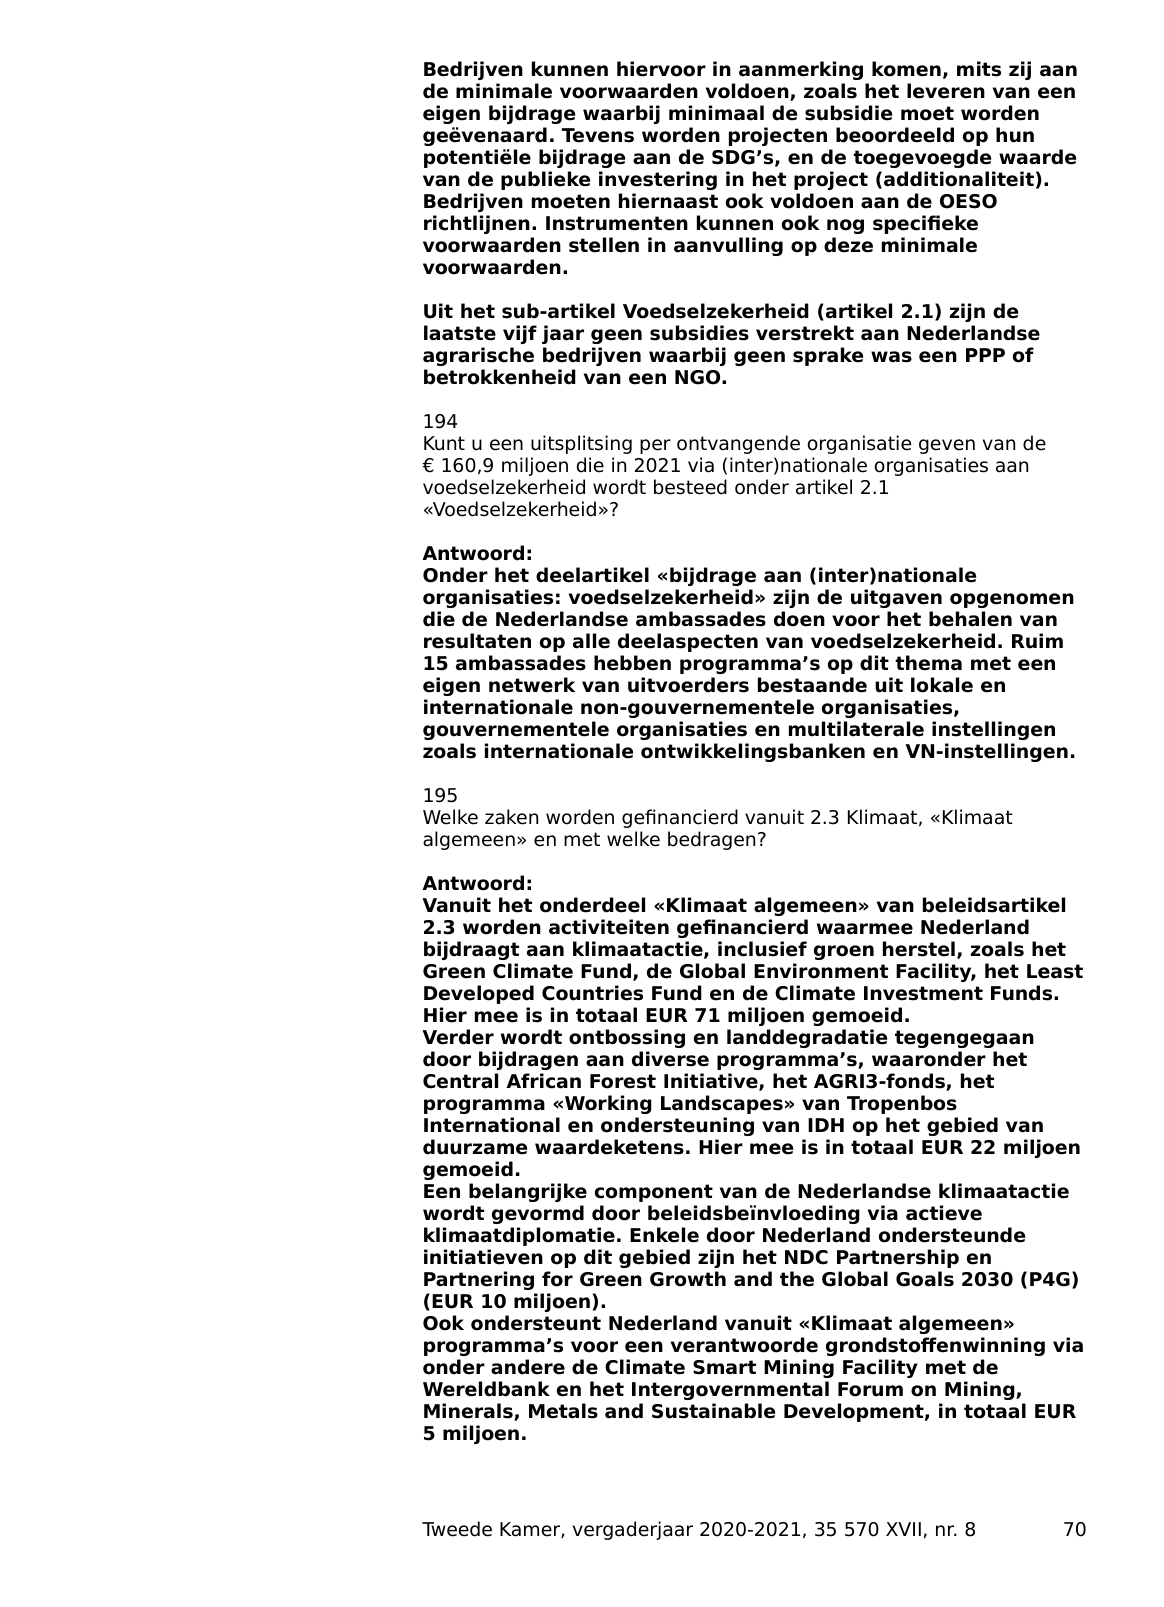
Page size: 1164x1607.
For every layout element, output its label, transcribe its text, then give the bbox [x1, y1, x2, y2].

text Onder het deelartikel «bijdrage aan (inter)nationale organisaties: voedselzekerheid» zijn de uitgaven opgenomen die de Nederlandse ambassades doen voor het behalen van resultaten op alle deelaspecten van voedselzekerheid. Ruim 15 ambassades hebben programma’s op dit thema met een eigen netwerk van uitvoerders bestaande uit lokale en internationale non-gouvernementele organisaties, gouvernementele organisaties en multilaterale instellingen zoals internationale ontwikkelingsbanken en VN-instellingen. [422, 565, 1087, 763]
text Een belangrijke component van de Nederlandse klimaatactie wordt gevormd door beleidsbeïnvloeding via actieve klimaatdiplomatie. Enkele door Nederland ondersteunde initiatieven op dit gebied zijn het NDC Partnership en Partnering for Green Growth and the Global Goals 2030 (P4G) (EUR 10 miljoen). [422, 1181, 1087, 1313]
text Kunt u een uitsplitsing per ontvangende organisatie geven van de € 160,9 miljoen die in 2021 via (inter)nationale organisaties aan voedselzekerheid wordt besteed onder artikel 2.1 «Voedselzekerheid»? [422, 433, 1087, 521]
text Ook ondersteunt Nederland vanuit «Klimaat algemeen» programma’s voor een verantwoorde grondstoffenwinning via onder andere de Climate Smart Mining Facility met de Wereldbank en het Intergovernmental Forum on Mining, Minerals, Metals and Sustainable Development, in totaal EUR 5 miljoen. [422, 1313, 1087, 1445]
text Antwoord: [422, 543, 1087, 565]
text Uit het sub-artikel Voedselzekerheid (artikel 2.1) zijn de laatste vijf jaar geen subsidies verstrekt aan Nederlandse agrarische bedrijven waarbij geen sprake was een PPP of betrokkenheid van een NGO. [422, 301, 1087, 389]
text Vanuit het onderdeel «Klimaat algemeen» van beleidsartikel 2.3 worden activiteiten gefinancierd waarmee Nederland bijdraagt aan klimaatactie, inclusief groen herstel, zoals het Green Climate Fund, de Global Environment Facility, het Least Developed Countries Fund en de Climate Investment Funds. Hier mee is in totaal EUR 71 miljoen gemoeid. [422, 895, 1087, 1027]
text Bedrijven kunnen hiervoor in aanmerking komen, mits zij aan de minimale voorwaarden voldoen, zoals het leveren van een eigen bijdrage waarbij minimaal de subsidie moet worden geëvenaard. Tevens worden projecten beoordeeld op hun potentiële bijdrage aan de SDG’s, en de toegevoegde waarde van de publieke investering in het project (additionaliteit). Bedrijven moeten hiernaast ook voldoen aan de OESO richtlijnen. Instrumenten kunnen ook nog specifieke voorwaarden stellen in aanvulling op deze minimale voorwaarden. [422, 59, 1087, 279]
text 194 [422, 411, 1087, 433]
text 195 [422, 785, 1087, 807]
text Antwoord: [422, 873, 1087, 895]
text Welke zaken worden gefinancierd vanuit 2.3 Klimaat, «Klimaat algemeen» en met welke bedragen? [422, 807, 1087, 851]
text Verder wordt ontbossing en landdegradatie tegengegaan door bijdragen aan diverse programma’s, waaronder het Central African Forest Initiative, het AGRI3-fonds, het programma «Working Landscapes» van Tropenbos International en ondersteuning van IDH op het gebied van duurzame waardeketens. Hier mee is in totaal EUR 22 miljoen gemoeid. [422, 1027, 1087, 1181]
